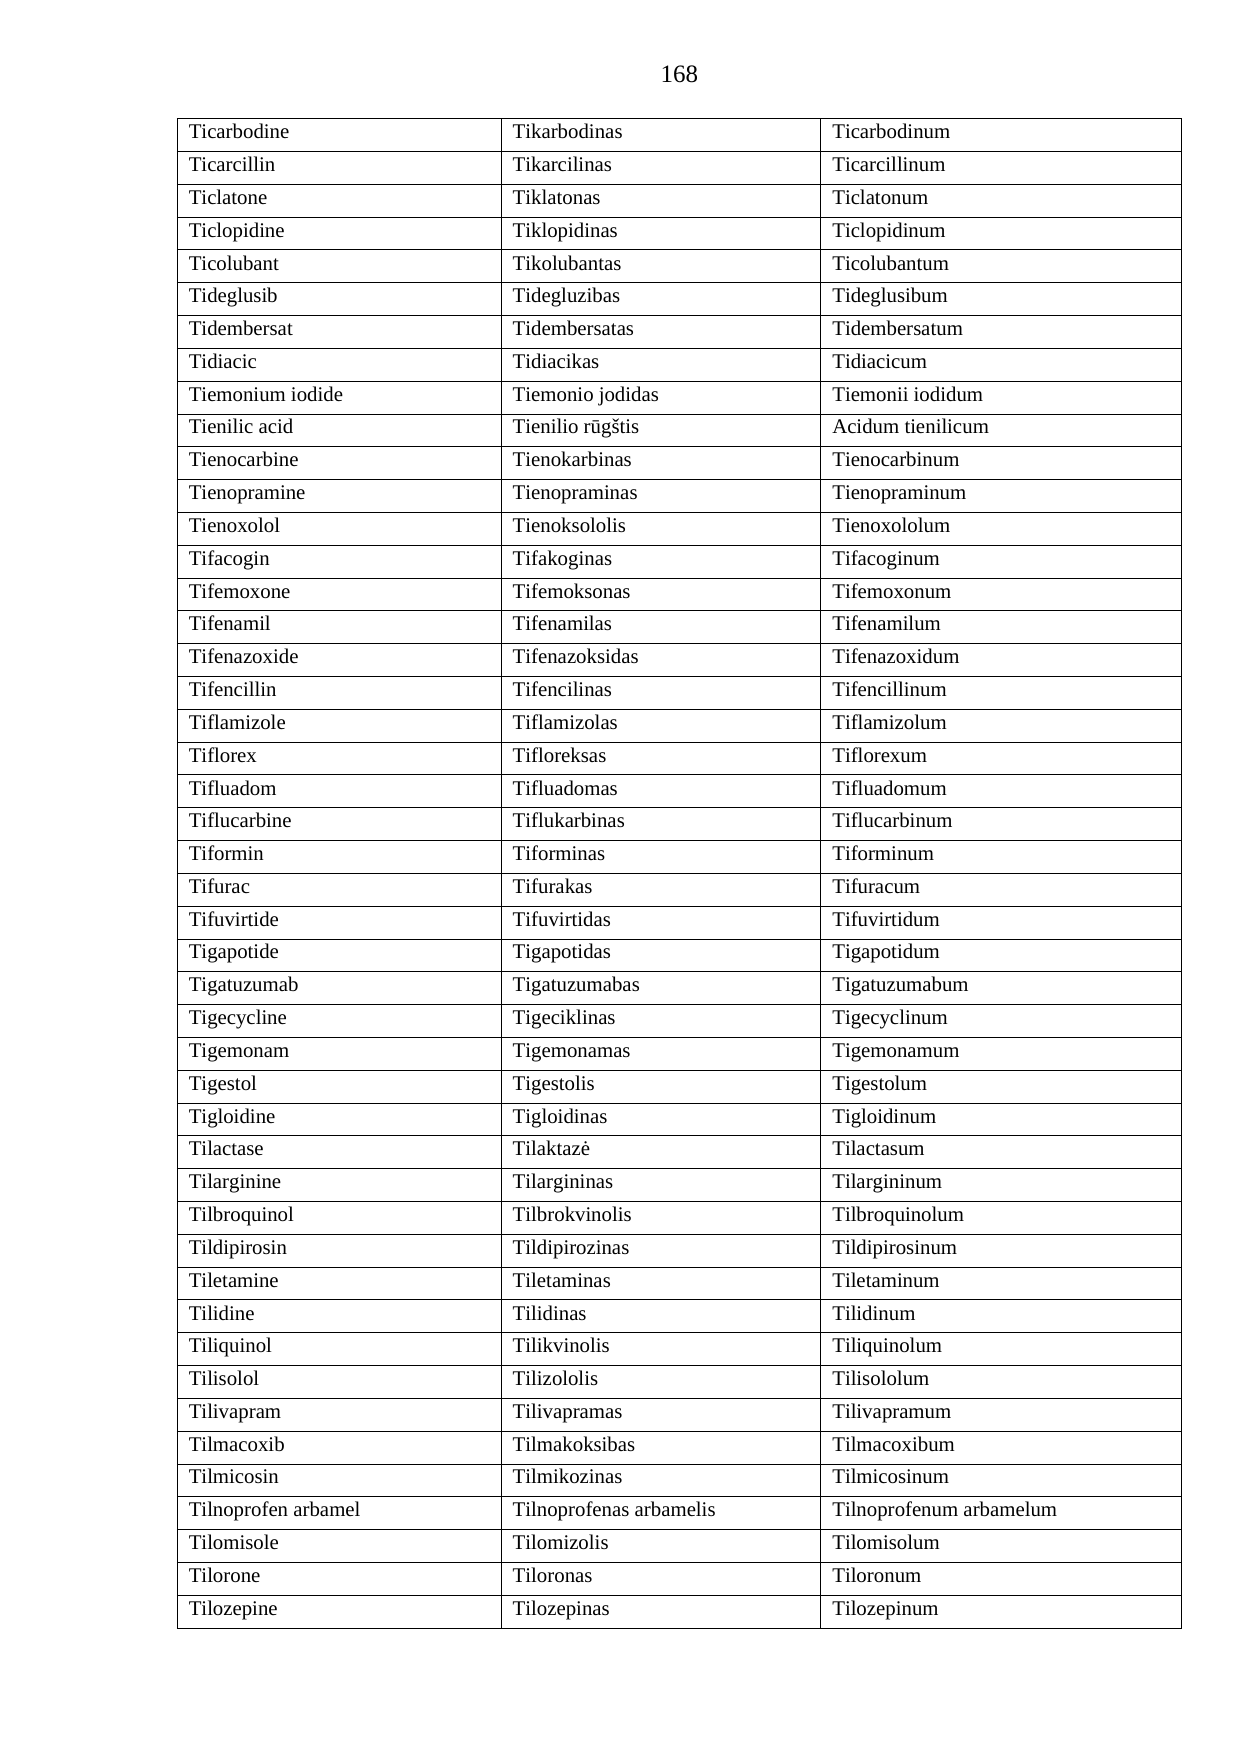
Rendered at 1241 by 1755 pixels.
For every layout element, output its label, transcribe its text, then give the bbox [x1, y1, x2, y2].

table_cell Tidiacikas [502, 349, 820, 381]
table_cell Tilargininas [502, 1169, 820, 1201]
table_cell Tienoksololis [502, 513, 820, 545]
table_cell Tigestol [178, 1071, 501, 1102]
table_cell Tiklatonas [502, 185, 820, 217]
table_cell Tigatuzumab [178, 972, 501, 1004]
table_cell Tienoxolol [178, 513, 501, 545]
table_cell Tildipirosinum [821, 1235, 1181, 1267]
table_cell Tiflucarbinum [821, 808, 1181, 840]
table_cell Tiflucarbine [178, 808, 501, 840]
table_cell Tifurakas [502, 874, 820, 906]
table_cell Tiforminas [502, 841, 820, 873]
table_cell Tifuvirtide [178, 907, 501, 938]
table_cell Tigapotide [178, 940, 501, 971]
table_cell Tigestolis [502, 1071, 820, 1102]
table_cell Tifemoxonum [821, 579, 1181, 610]
table_cell Tienilio rūgštis [502, 415, 820, 446]
table_cell Tigecycline [178, 1005, 501, 1037]
table_cell Tigapotidum [821, 940, 1181, 971]
table_cell Tilomisole [178, 1530, 501, 1562]
table_cell Tifenamilas [502, 611, 820, 643]
table_cell Ticolubant [178, 250, 501, 282]
table_cell Tiletaminas [502, 1268, 820, 1299]
table_cell Tigemonam [178, 1038, 501, 1070]
table_cell Tiemonii iodidum [821, 382, 1181, 413]
table_cell Tilmicosinum [821, 1465, 1181, 1496]
table_cell Tikarbodinas [502, 119, 820, 151]
table_cell Tildipirosin [178, 1235, 501, 1267]
table_cell Tilbrokvinolis [502, 1202, 820, 1234]
table_cell Ticlatonum [821, 185, 1181, 217]
table_cell Tiformin [178, 841, 501, 873]
table_cell Tigeciklinas [502, 1005, 820, 1037]
table_cell Tigestolum [821, 1071, 1181, 1102]
table_cell Tilmicosin [178, 1465, 501, 1496]
table_cell Tifencilinas [502, 677, 820, 709]
table_cell Tideglusibum [821, 283, 1181, 315]
table_cell Tilizololis [502, 1366, 820, 1398]
table_cell Ticarbodine [178, 119, 501, 151]
table_cell Tifluadomum [821, 775, 1181, 807]
table_cell Tilidinum [821, 1300, 1181, 1332]
table_cell Tilarginine [178, 1169, 501, 1201]
table_cell Tilmikozinas [502, 1465, 820, 1496]
table_cell Tiemonium iodide [178, 382, 501, 413]
table_cell Tifloreksas [502, 743, 820, 774]
table_cell Tidembersat [178, 316, 501, 348]
table_cell Tifenazoxidum [821, 644, 1181, 676]
table_cell Tilozepinas [502, 1596, 820, 1627]
table_cell Tiklopidinas [502, 218, 820, 249]
table_cell Tilidinas [502, 1300, 820, 1332]
table_cell Tidegluzibas [502, 283, 820, 315]
table_cell Tifuvirtidum [821, 907, 1181, 938]
table_cell Tilmacoxibum [821, 1432, 1181, 1463]
table_cell Tiforminum [821, 841, 1181, 873]
table_cell Tiflamizolum [821, 710, 1181, 742]
table_cell Tigloidinum [821, 1104, 1181, 1135]
table_cell Tifenazoksidas [502, 644, 820, 676]
table_cell Tigapotidas [502, 940, 820, 971]
table_cell Ticolubantum [821, 250, 1181, 282]
table_cell Tienopramine [178, 480, 501, 512]
table_cell Tigatuzumabas [502, 972, 820, 1004]
table_cell Tifemoksonas [502, 579, 820, 610]
table_cell Tilaktazė [502, 1136, 820, 1168]
table_cell Tifluadomas [502, 775, 820, 807]
table_cell Tilnoprofen arbamel [178, 1497, 501, 1529]
table_cell Ticarcillinum [821, 152, 1181, 184]
table_cell Tienocarbinum [821, 447, 1181, 479]
table_cell Tidiacic [178, 349, 501, 381]
table_cell Tifacoginum [821, 546, 1181, 577]
table_cell Tienokarbinas [502, 447, 820, 479]
table_cell Tigecyclinum [821, 1005, 1181, 1037]
table_cell Tilidine [178, 1300, 501, 1332]
table_cell Ticlopidine [178, 218, 501, 249]
table_cell Tifencillinum [821, 677, 1181, 709]
table_cell Tiloronas [502, 1563, 820, 1595]
table_cell Tidembersatum [821, 316, 1181, 348]
table_cell Tigloidinas [502, 1104, 820, 1135]
table_cell Tiletamine [178, 1268, 501, 1299]
table_cell Tienopraminas [502, 480, 820, 512]
table_cell Tilmakoksibas [502, 1432, 820, 1463]
table_cell Tilomizolis [502, 1530, 820, 1562]
table_cell Tilisolol [178, 1366, 501, 1398]
table_cell Ticarcillin [178, 152, 501, 184]
table_cell Tildipirozinas [502, 1235, 820, 1267]
table_cell Tiemonio jodidas [502, 382, 820, 413]
table_cell Tigatuzumabum [821, 972, 1181, 1004]
table_cell Tilozepinum [821, 1596, 1181, 1627]
table_cell Acidum tienilicum [821, 415, 1181, 446]
table_cell Tilisololum [821, 1366, 1181, 1398]
table_cell Tilactase [178, 1136, 501, 1168]
table_cell Tiliquinol [178, 1333, 501, 1365]
table_cell Tikolubantas [502, 250, 820, 282]
table_cell Tilivapramum [821, 1399, 1181, 1431]
table_cell Tifacogin [178, 546, 501, 577]
table_cell Tifurac [178, 874, 501, 906]
table_cell Tienilic acid [178, 415, 501, 446]
table_cell Tienopraminum [821, 480, 1181, 512]
table_cell Tigemonamas [502, 1038, 820, 1070]
table_cell Tigemonamum [821, 1038, 1181, 1070]
table_cell Tifuvirtidas [502, 907, 820, 938]
table_cell Tifluadom [178, 775, 501, 807]
table_cell Tideglusib [178, 283, 501, 315]
table_cell Tilmacoxib [178, 1432, 501, 1463]
table_cell Tilargininum [821, 1169, 1181, 1201]
table_cell Tidembersatas [502, 316, 820, 348]
table_cell Tilikvinolis [502, 1333, 820, 1365]
table_cell Tiflukarbinas [502, 808, 820, 840]
table_cell Tienocarbine [178, 447, 501, 479]
table_cell Tifenamil [178, 611, 501, 643]
table_cell Ticlopidinum [821, 218, 1181, 249]
table_cell Tifemoxone [178, 579, 501, 610]
table_cell Tilivapram [178, 1399, 501, 1431]
table_cell Tigloidine [178, 1104, 501, 1135]
table_cell Tilnoprofenas arbamelis [502, 1497, 820, 1529]
table_cell Tiliquinolum [821, 1333, 1181, 1365]
table_cell Tifenazoxide [178, 644, 501, 676]
table_cell Tiflamizolas [502, 710, 820, 742]
table_cell Tidiacicum [821, 349, 1181, 381]
table_cell Tiletaminum [821, 1268, 1181, 1299]
table_cell Tilnoprofenum arbamelum [821, 1497, 1181, 1529]
table_cell Tiloronum [821, 1563, 1181, 1595]
table_cell Tikarcilinas [502, 152, 820, 184]
table_cell Tilomisolum [821, 1530, 1181, 1562]
table_cell Tiflorex [178, 743, 501, 774]
table_cell Tilbroquinolum [821, 1202, 1181, 1234]
table_cell Tilactasum [821, 1136, 1181, 1168]
table_cell Ticlatone [178, 185, 501, 217]
table_cell Ticarbodinum [821, 119, 1181, 151]
table_cell Tifuracum [821, 874, 1181, 906]
table_cell Tilozepine [178, 1596, 501, 1627]
table_cell Tiflamizole [178, 710, 501, 742]
table_cell Tienoxololum [821, 513, 1181, 545]
table_cell Tifakoginas [502, 546, 820, 577]
table_cell Tilorone [178, 1563, 501, 1595]
table_cell Tilivapramas [502, 1399, 820, 1431]
table_cell Tilbroquinol [178, 1202, 501, 1234]
table_cell Tifencillin [178, 677, 501, 709]
table_cell Tifenamilum [821, 611, 1181, 643]
table_cell Tiflorexum [821, 743, 1181, 774]
